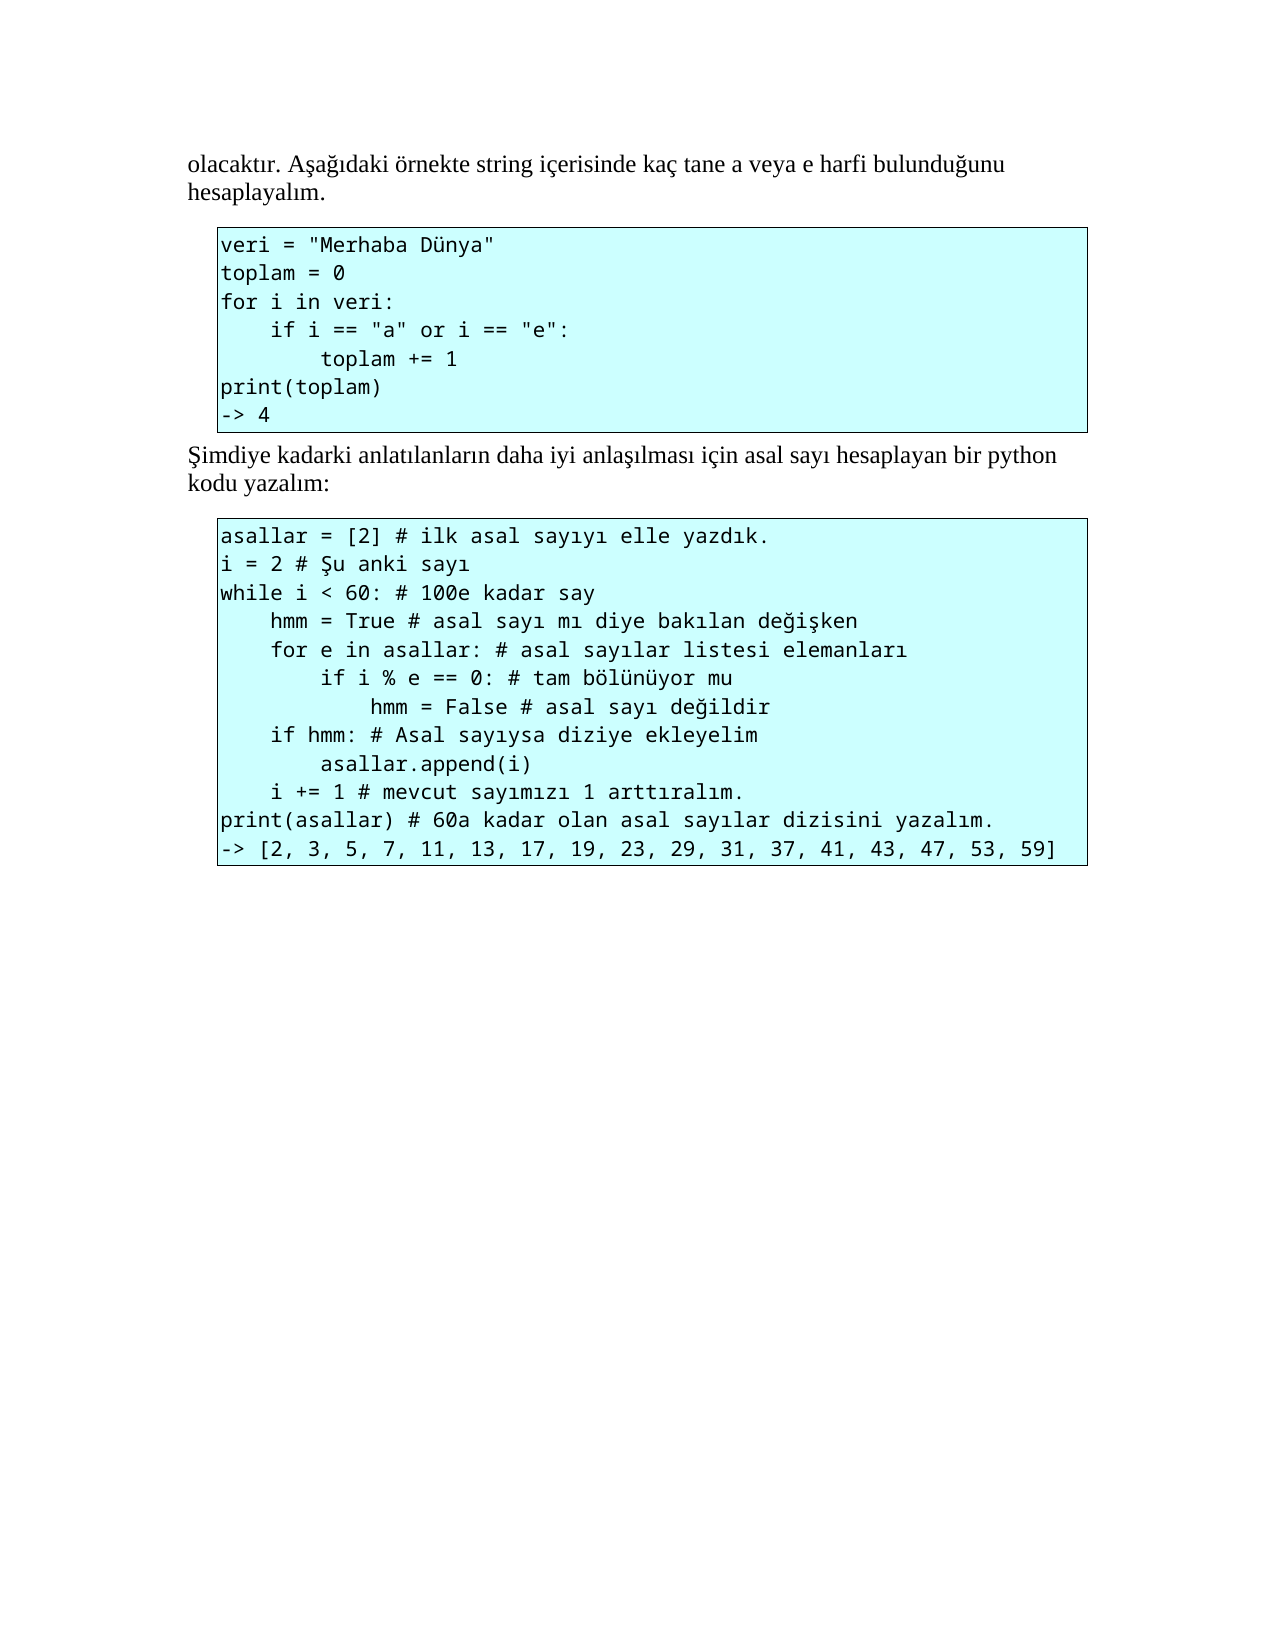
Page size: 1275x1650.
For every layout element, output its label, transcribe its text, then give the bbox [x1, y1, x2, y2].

text Şimdiye kadarki anlatılanların daha iyi anlaşılması için asal sayı hesaplayan bir python kodu yazalım: [187, 441, 1087, 497]
text asallar = [2] # ilk asal sayıyı elle yazdık. i = 2 # Şu anki sayı while i < 60: # 100e kadar say hmm = True # asal sayı mı diye bakılan değişken for e in asallar: # asal sayılar listesi elemanları if i % e == 0: # tam bölünüyor mu hmm = False # asal sayı değildir if hmm: # Asal sayıysa diziye ekleyelim asallar.append(i) i += 1 # mevcut sayımızı 1 arttıralım. print(asallar) # 60a kadar olan asal sayılar dizisini yazalım. -> [2, 3, 5, 7, 11, 13, 17, 19, 23, 29, 31, 37, 41, 43, 47, 53, 59] [218, 519, 1087, 865]
text olacaktır. Aşağıdaki örnekte string içerisinde kaç tane a veya e harfi bulunduğunu hesaplayalım. [187, 150, 1087, 205]
text veri = "Merhaba Dünya" toplam = 0 for i in veri: if i == "a" or i == "e": toplam += 1 print(toplam) -> 4 [218, 228, 1087, 432]
